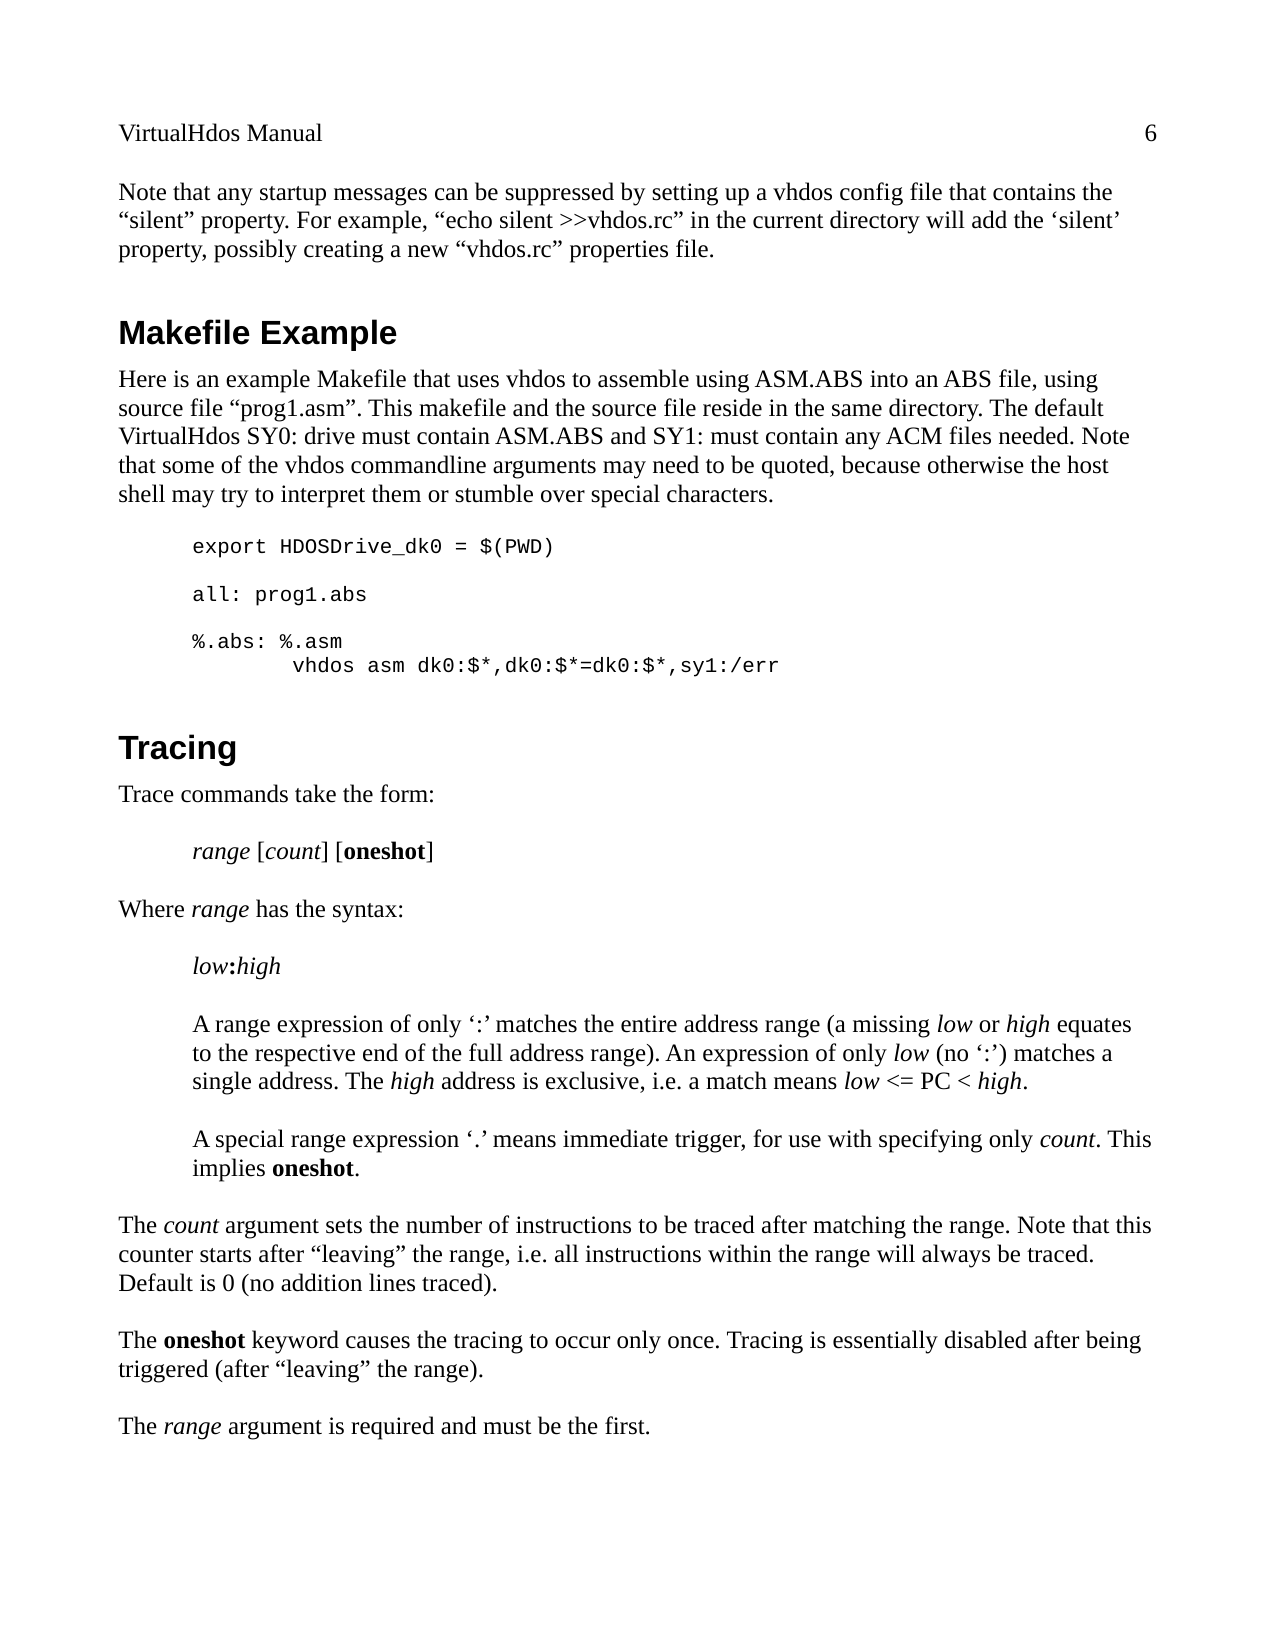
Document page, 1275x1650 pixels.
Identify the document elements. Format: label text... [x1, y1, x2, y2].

text Trace commands take the form: [118, 779, 1157, 808]
subtitle Makefile Example [118, 313, 1157, 351]
subtitle Tracing [118, 728, 1157, 766]
text Where range has the syntax: [118, 894, 1157, 923]
text export HDOSDrive_dk0 = $(PWD) [192, 536, 1157, 560]
text A special range expression ‘.’ means immediate trigger, for use with specifying only count. This implies oneshot. [192, 1124, 1157, 1181]
text A range expression of only ‘:’ matches the entire address range (a missing low or high equates to the respective end of the full address range). An expression of only low (no ‘:’) matches a single address. The high address is exclusive, i.e. a match means low <= PC < high. [192, 1009, 1157, 1095]
text Here is an example Makefile that uses vhdos to assemble using ASM.ABS into an ABS file, using source file “prog1.asm”. This makefile and the source file reside in the same directory. The default VirtualHdos SY0: drive must contain ASM.ABS and SY1: must contain any ACM files needed. Note that some of the vhdos commandline arguments may need to be quoted, because otherwise the host shell may try to interpret them or stumble over special characters. [118, 364, 1157, 508]
text low:high [192, 951, 1157, 980]
text vhdos asm dk0:$*,dk0:$*=dk0:$*,sy1:/err [192, 654, 1157, 678]
text range [count] [oneshot] [192, 836, 1157, 865]
text all: prog1.abs [192, 584, 1157, 607]
text The range argument is required and must be the first. [118, 1411, 1157, 1440]
text %.abs: %.asm [192, 631, 1157, 654]
text The oneshot keyword causes the tracing to occur only once. Tracing is essentially disabled after being triggered (after “leaving” the range). [118, 1325, 1157, 1383]
text Note that any startup messages can be suppressed by setting up a vhdos config file that contains the “silent” property. For example, “echo silent >>vhdos.rc” in the current directory will add the ‘silent’ property, possibly creating a new “vhdos.rc” properties file. [118, 177, 1157, 263]
text The count argument sets the number of instructions to be traced after matching the range. Note that this counter starts after “leaving” the range, i.e. all instructions within the range will always be traced. Default is 0 (no addition lines traced). [118, 1210, 1157, 1296]
